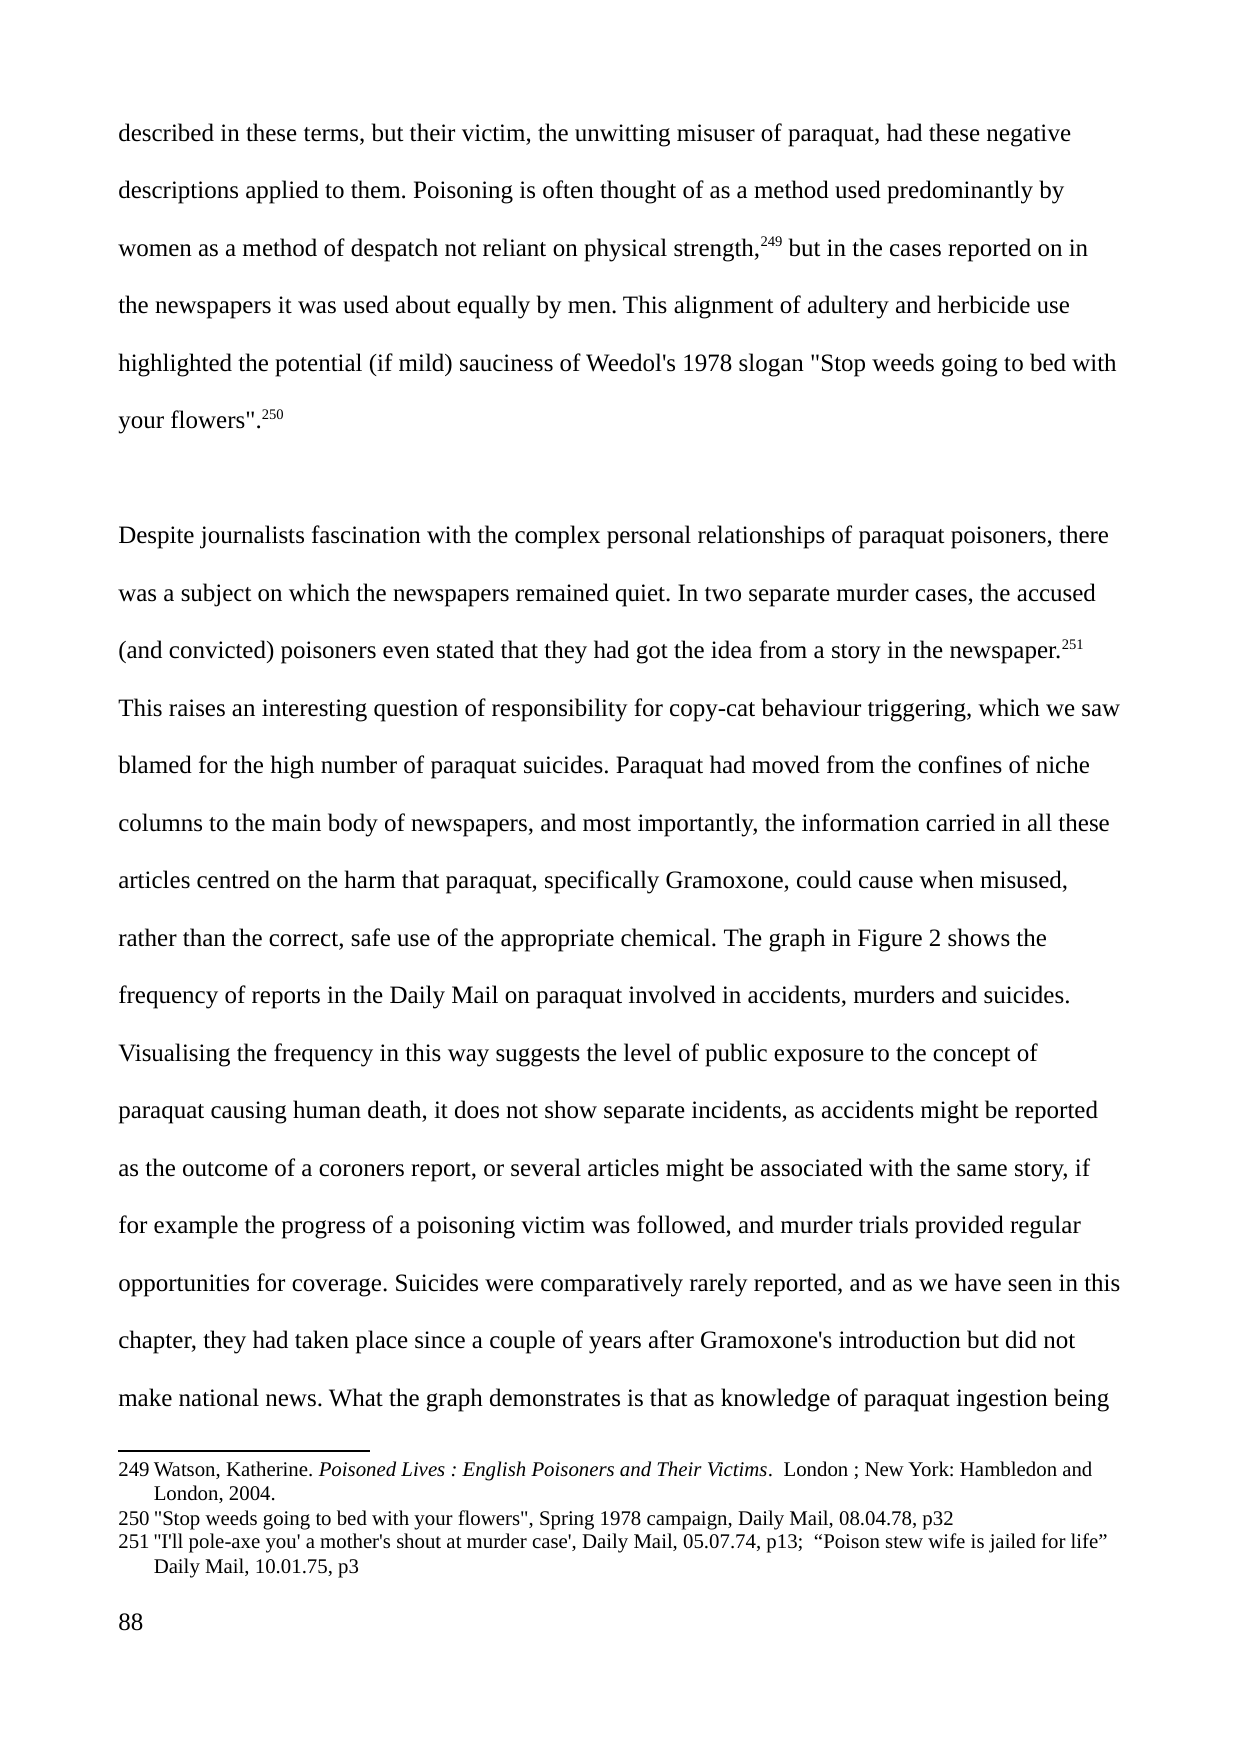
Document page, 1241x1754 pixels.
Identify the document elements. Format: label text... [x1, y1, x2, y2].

text Watson, Katherine. Poisoned Lives : English Poisoners and Their Victims. London ; New York: Hambledon and London, 2004. [118, 1457, 1122, 1505]
text Despite journalists fascination with the complex personal relationships of paraquat poisoners, there was a subject on which the newspapers remained quiet. In two separate murder cases, the accused (and convicted) poisoners even stated that they had got the idea from a story in the newspaper. This raises an interesting question of responsibility for copy-cat behaviour triggering, which we saw blamed for the high number of paraquat suicides. Paraquat had moved from the confines of niche columns to the main body of newspapers, and most importantly, the information carried in all these articles centred on the harm that paraquat, specifically Gramoxone, could cause when misused, rather than the correct, safe use of the appropriate chemical. The graph in Figure 2 shows the frequency of reports in the Daily Mail on paraquat involved in accidents, murders and suicides. Visualising the frequency in this way suggests the level of public exposure to the concept of paraquat causing human death, it does not show separate incidents, as accidents might be reported as the outcome of a coroners report, or several articles might be associated with the same story, if for example the progress of a poisoning victim was followed, and murder trials provided regular opportunities for coverage. Suicides were comparatively rarely reported, and as we have seen in this chapter, they had taken place since a couple of years after Gramoxone's introduction but did not make national news. What the graph demonstrates is that as knowledge of paraquat ingestion being [118, 521, 1122, 1412]
text "Stop weeds going to bed with your flowers", Spring 1978 campaign, Daily Mail, 08.04.78, p32 [118, 1505, 1122, 1529]
text ''I'll pole-axe you' a mother's shout at murder case', Daily Mail, 05.07.74, p13; “Poison stew wife is jailed for life” Daily Mail, 10.01.75, p3 [118, 1529, 1122, 1578]
text described in these terms, but their victim, the unwitting misuser of paraquat, had these negative descriptions applied to them. Poisoning is often thought of as a method used predominantly by women as a method of despatch not reliant on physical strength, but in the cases reported on in the newspapers it was used about equally by men. This alignment of adultery and herbicide use highlighted the potential (if mild) sauciness of Weedol's 1978 slogan "Stop weeds going to bed with your flowers". [118, 118, 1122, 434]
